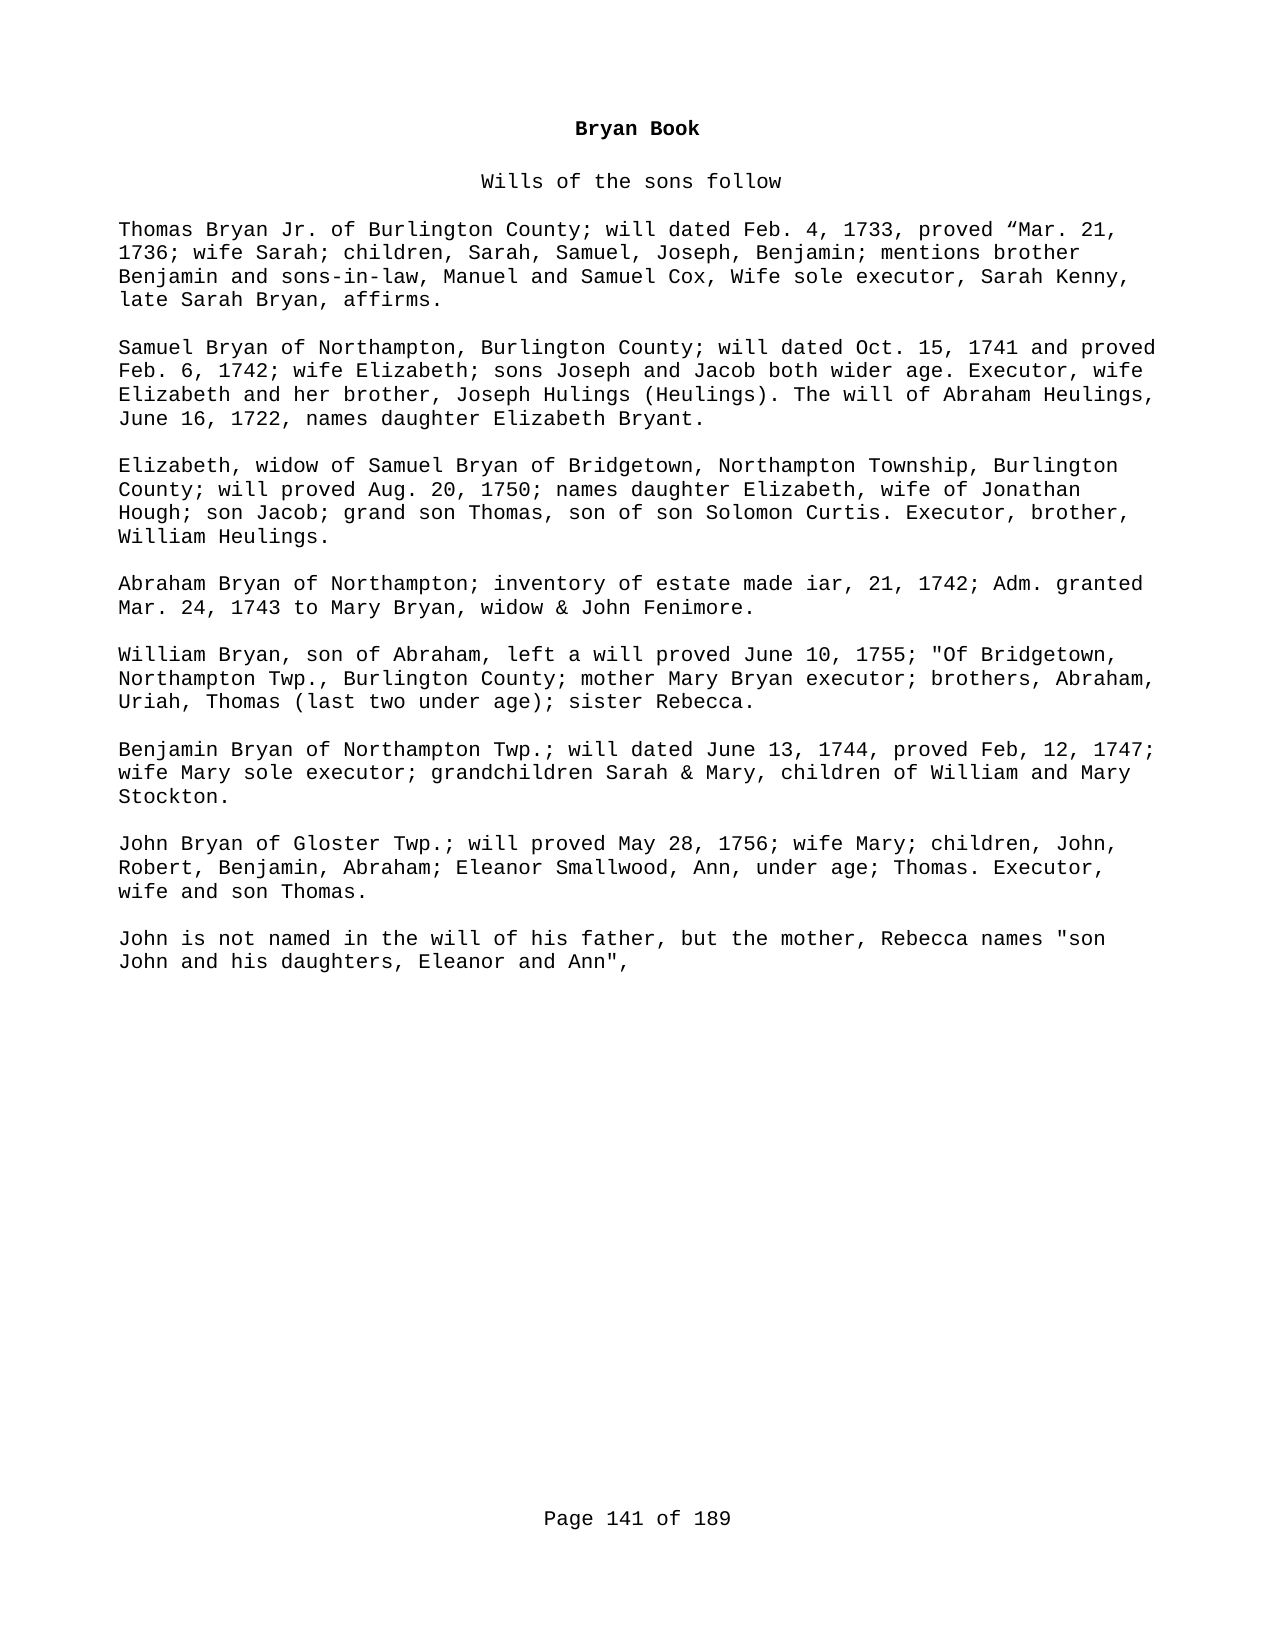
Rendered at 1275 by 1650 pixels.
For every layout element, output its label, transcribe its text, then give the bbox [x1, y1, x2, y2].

text Elizabeth, widow of Samuel Bryan of Bridgetown, Northampton Township, Burlington County; will proved Aug. 20, 1750; names daughter Elizabeth, wife of Jonathan Hough; son Jacob; grand son Thomas, son of son Solomon Curtis. Executor, brother, William Heulings. [118, 455, 1157, 549]
text John is not named in the will of his father, but the mother, Rebecca names "son John and his daughters, Eleanor and Ann", [118, 928, 1157, 975]
text Wills of the sons follow [118, 171, 1157, 195]
text Abraham Bryan of Northampton; inventory of estate made iar, 21, 1742; Adm. granted Mar. 24, 1743 to Mary Bryan, widow & John Fenimore. [118, 573, 1157, 621]
text William Bryan, son of Abraham, left a will proved June 10, 1755; "Of Bridgetown, Northampton Twp., Burlington County; mother Mary Bryan executor; brothers, Abraham, Uriah, Thomas (last two under age); sister Rebecca. [118, 644, 1157, 715]
text Benjamin Bryan of Northampton Twp.; will dated June 13, 1744, proved Feb, 12, 1747; wife Mary sole executor; grandchildren Sarah & Mary, children of William and Mary Stockton. [118, 739, 1157, 810]
text Samuel Bryan of Northampton, Burlington County; will dated Oct. 15, 1741 and proved Feb. 6, 1742; wife Elizabeth; sons Joseph and Jacob both wider age. Executor, wife Elizabeth and her brother, Joseph Hulings (Heulings). The will of Abraham Heulings, June 16, 1722, names daughter Elizabeth Bryant. [118, 337, 1157, 431]
text John Bryan of Gloster Twp.; will proved May 28, 1756; wife Mary; children, John, Robert, Benjamin, Abraham; Eleanor Smallwood, Ann, under age; Thomas. Executor, wife and son Thomas. [118, 833, 1157, 904]
text Thomas Bryan Jr. of Burlington County; will dated Feb. 4, 1733, proved “Mar. 21, 1736; wife Sarah; children, Sarah, Samuel, Joseph, Benjamin; mentions brother Benjamin and sons-in-law, Manuel and Samuel Cox, Wife sole executor, Sarah Kenny, late Sarah Bryan, affirms. [118, 218, 1157, 313]
